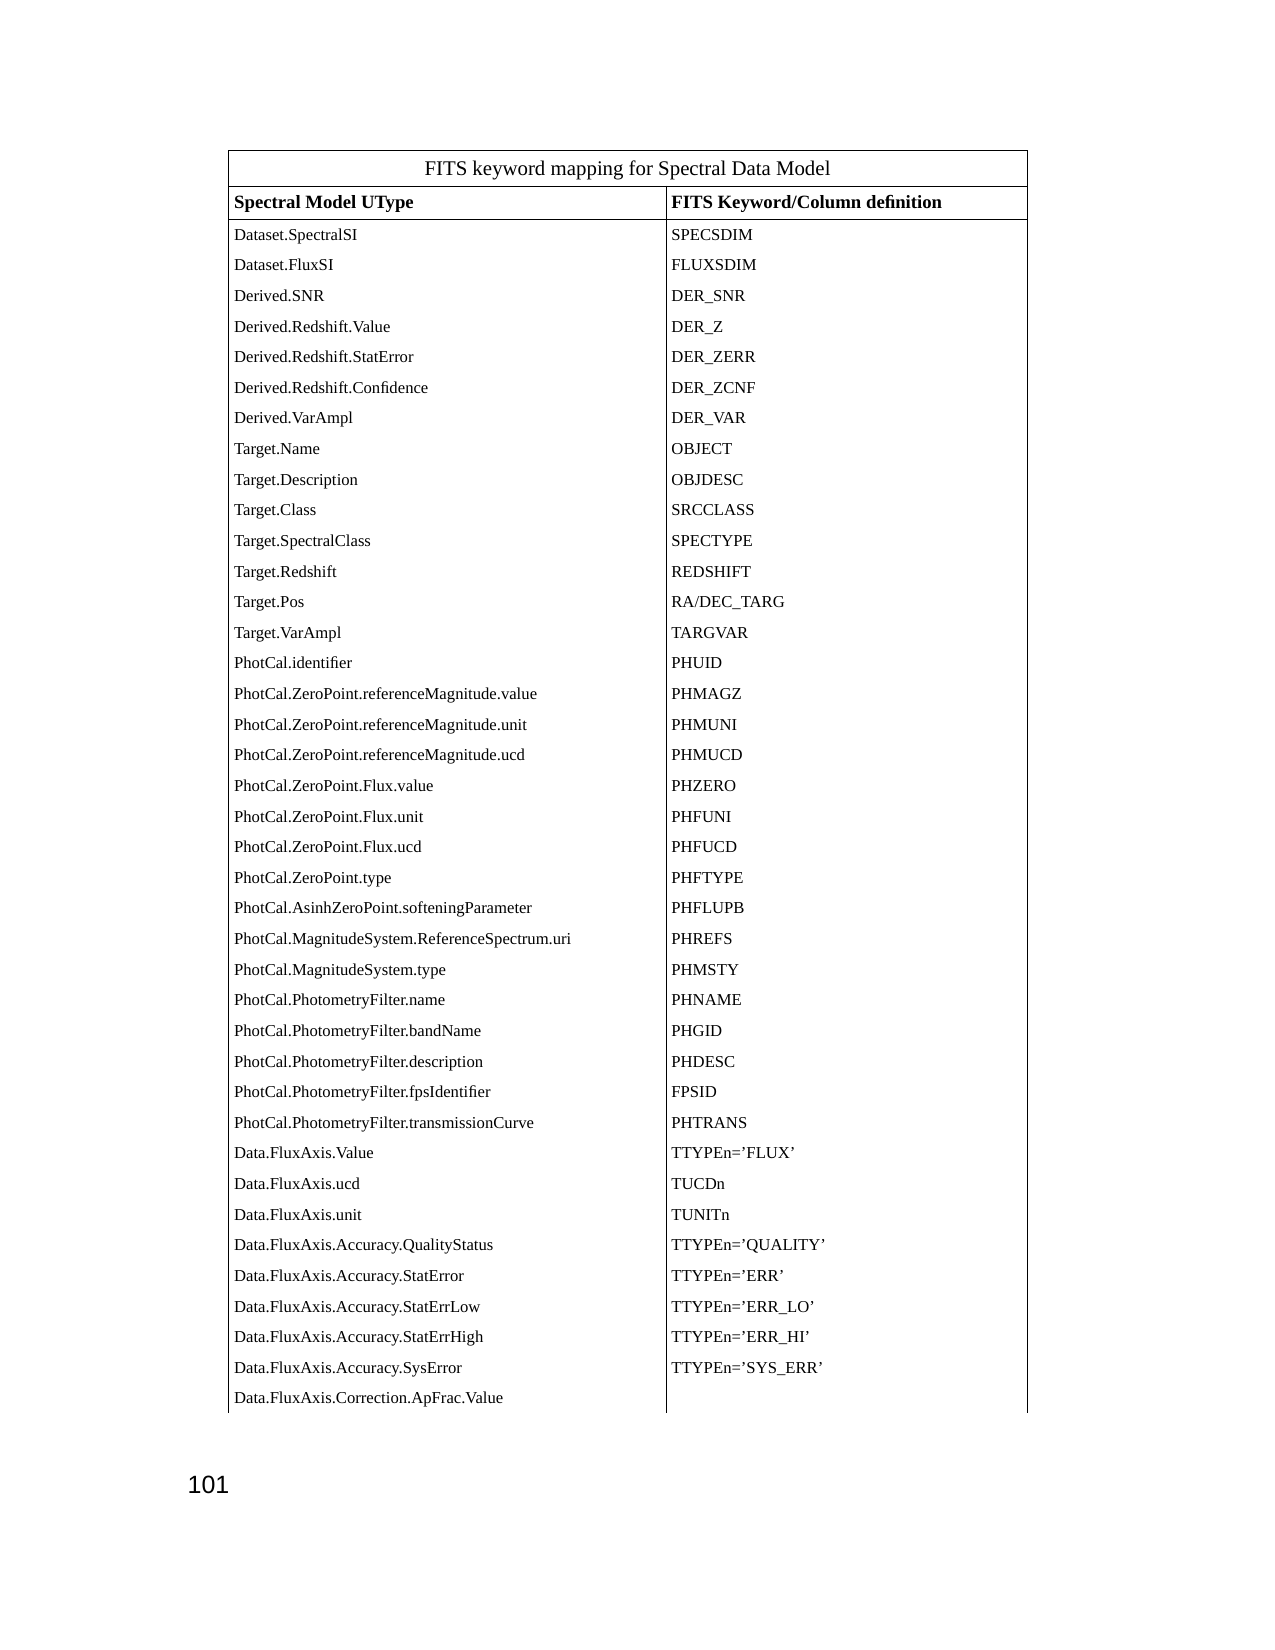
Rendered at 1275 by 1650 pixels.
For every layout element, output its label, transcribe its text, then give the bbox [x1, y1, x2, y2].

table_cell PhotCal.ZeroPoint.referenceMagnitude.value [229, 678, 666, 709]
table_cell TUCDn [667, 1168, 1027, 1199]
table_cell PhotCal.MagnitudeSystem.type [229, 954, 666, 984]
table_cell PHMAGZ [667, 678, 1027, 709]
table_cell TTYPEn=’QUALITY’ [667, 1229, 1027, 1260]
table_cell PhotCal.MagnitudeSystem.ReferenceSpectrum.uri [229, 923, 666, 954]
table_cell PhotCal.PhotometryFilter.bandName [229, 1015, 666, 1046]
table_cell TTYPEn=’SYS_ERR’ [667, 1352, 1027, 1382]
table_cell SPECTYPE [667, 525, 1027, 556]
table_cell PHMSTY [667, 954, 1027, 984]
table_cell DER_ZCNF [667, 372, 1027, 402]
table_cell Data.FluxAxis.Accuracy.StatErrLow [229, 1291, 666, 1321]
table_cell PhotCal.ZeroPoint.Flux.value [229, 770, 666, 801]
table_cell Target.Redshift [229, 556, 666, 586]
table_cell PhotCal.identiﬁer [229, 648, 666, 678]
table_header FITS keyword mapping for Spectral Data Model [229, 151, 1027, 186]
table_cell PHREFS [667, 923, 1027, 954]
table_cell PHTRANS [667, 1107, 1027, 1137]
table_cell Derived.Redshift.Conﬁdence [229, 372, 666, 402]
table_cell Target.Class [229, 494, 666, 525]
table_cell PHFUCD [667, 831, 1027, 862]
table_cell TUNITn [667, 1199, 1027, 1229]
table_cell Derived.Redshift.StatError [229, 341, 666, 372]
table_cell TTYPEn=’ERR_LO’ [667, 1291, 1027, 1321]
table_cell OBJECT [667, 433, 1027, 464]
table_cell PHFLUPB [667, 893, 1027, 923]
table_cell REDSHIFT [667, 556, 1027, 586]
table_cell SRCCLASS [667, 494, 1027, 525]
table_cell Target.Pos [229, 586, 666, 617]
table_cell Data.FluxAxis.Value [229, 1138, 666, 1168]
table_cell PhotCal.PhotometryFilter.fpsIdentiﬁer [229, 1076, 666, 1107]
table_cell PHGID [667, 1015, 1027, 1046]
table_cell Target.Name [229, 433, 666, 464]
table_cell PhotCal.PhotometryFilter.description [229, 1046, 666, 1076]
table_cell Data.FluxAxis.ucd [229, 1168, 666, 1199]
table_cell Data.FluxAxis.Accuracy.StatError [229, 1260, 666, 1291]
table_cell PhotCal.ZeroPoint.referenceMagnitude.unit [229, 709, 666, 739]
table_cell Dataset.SpectralSI [229, 220, 666, 249]
table_cell Target.Description [229, 464, 666, 494]
table_cell PHFUNI [667, 801, 1027, 831]
table_cell PHDESC [667, 1046, 1027, 1076]
table_cell DER_VAR [667, 403, 1027, 433]
table_cell TTYPEn=’FLUX’ [667, 1138, 1027, 1168]
table_cell PhotCal.ZeroPoint.type [229, 862, 666, 892]
table_cell PHFTYPE [667, 862, 1027, 892]
table_cell PhotCal.PhotometryFilter.name [229, 984, 666, 1015]
table_cell Derived.SNR [229, 280, 666, 311]
table_cell Data.FluxAxis.unit [229, 1199, 666, 1229]
table_cell FITS Keyword/Column deﬁnition [667, 187, 1027, 219]
table_cell [667, 1383, 1027, 1413]
table_cell PHMUCD [667, 739, 1027, 770]
table_cell PhotCal.ZeroPoint.referenceMagnitude.ucd [229, 739, 666, 770]
table_cell Spectral Model UType [229, 187, 666, 219]
table_cell Target.VarAmpl [229, 617, 666, 647]
table_cell TARGVAR [667, 617, 1027, 647]
table_cell TTYPEn=’ERR_HI’ [667, 1321, 1027, 1352]
table_cell RA/DEC_TARG [667, 586, 1027, 617]
table_cell TTYPEn=’ERR’ [667, 1260, 1027, 1291]
table_cell DER_SNR [667, 280, 1027, 311]
table_cell FPSID [667, 1076, 1027, 1107]
table_cell PhotCal.PhotometryFilter.transmissionCurve [229, 1107, 666, 1137]
table_cell PHUID [667, 648, 1027, 678]
table_cell Data.FluxAxis.Accuracy.QualityStatus [229, 1229, 666, 1260]
table_cell DER_ZERR [667, 341, 1027, 372]
table_cell FLUXSDIM [667, 249, 1027, 280]
table_cell Target.SpectralClass [229, 525, 666, 556]
table_cell Data.FluxAxis.Accuracy.StatErrHigh [229, 1321, 666, 1352]
table_cell DER_Z [667, 311, 1027, 341]
table_cell Derived.VarAmpl [229, 403, 666, 433]
table_cell PhotCal.ZeroPoint.Flux.ucd [229, 831, 666, 862]
table_cell Dataset.FluxSI [229, 249, 666, 280]
table_cell Data.FluxAxis.Correction.ApFrac.Value [229, 1383, 666, 1413]
table_cell PHNAME [667, 984, 1027, 1015]
table_cell PHMUNI [667, 709, 1027, 739]
table_cell OBJDESC [667, 464, 1027, 494]
table_cell PhotCal.ZeroPoint.Flux.unit [229, 801, 666, 831]
table_cell PhotCal.AsinhZeroPoint.softeningParameter [229, 893, 666, 923]
table_cell SPECSDIM [667, 220, 1027, 249]
table_cell PHZERO [667, 770, 1027, 801]
table_cell Derived.Redshift.Value [229, 311, 666, 341]
table_cell Data.FluxAxis.Accuracy.SysError [229, 1352, 666, 1382]
